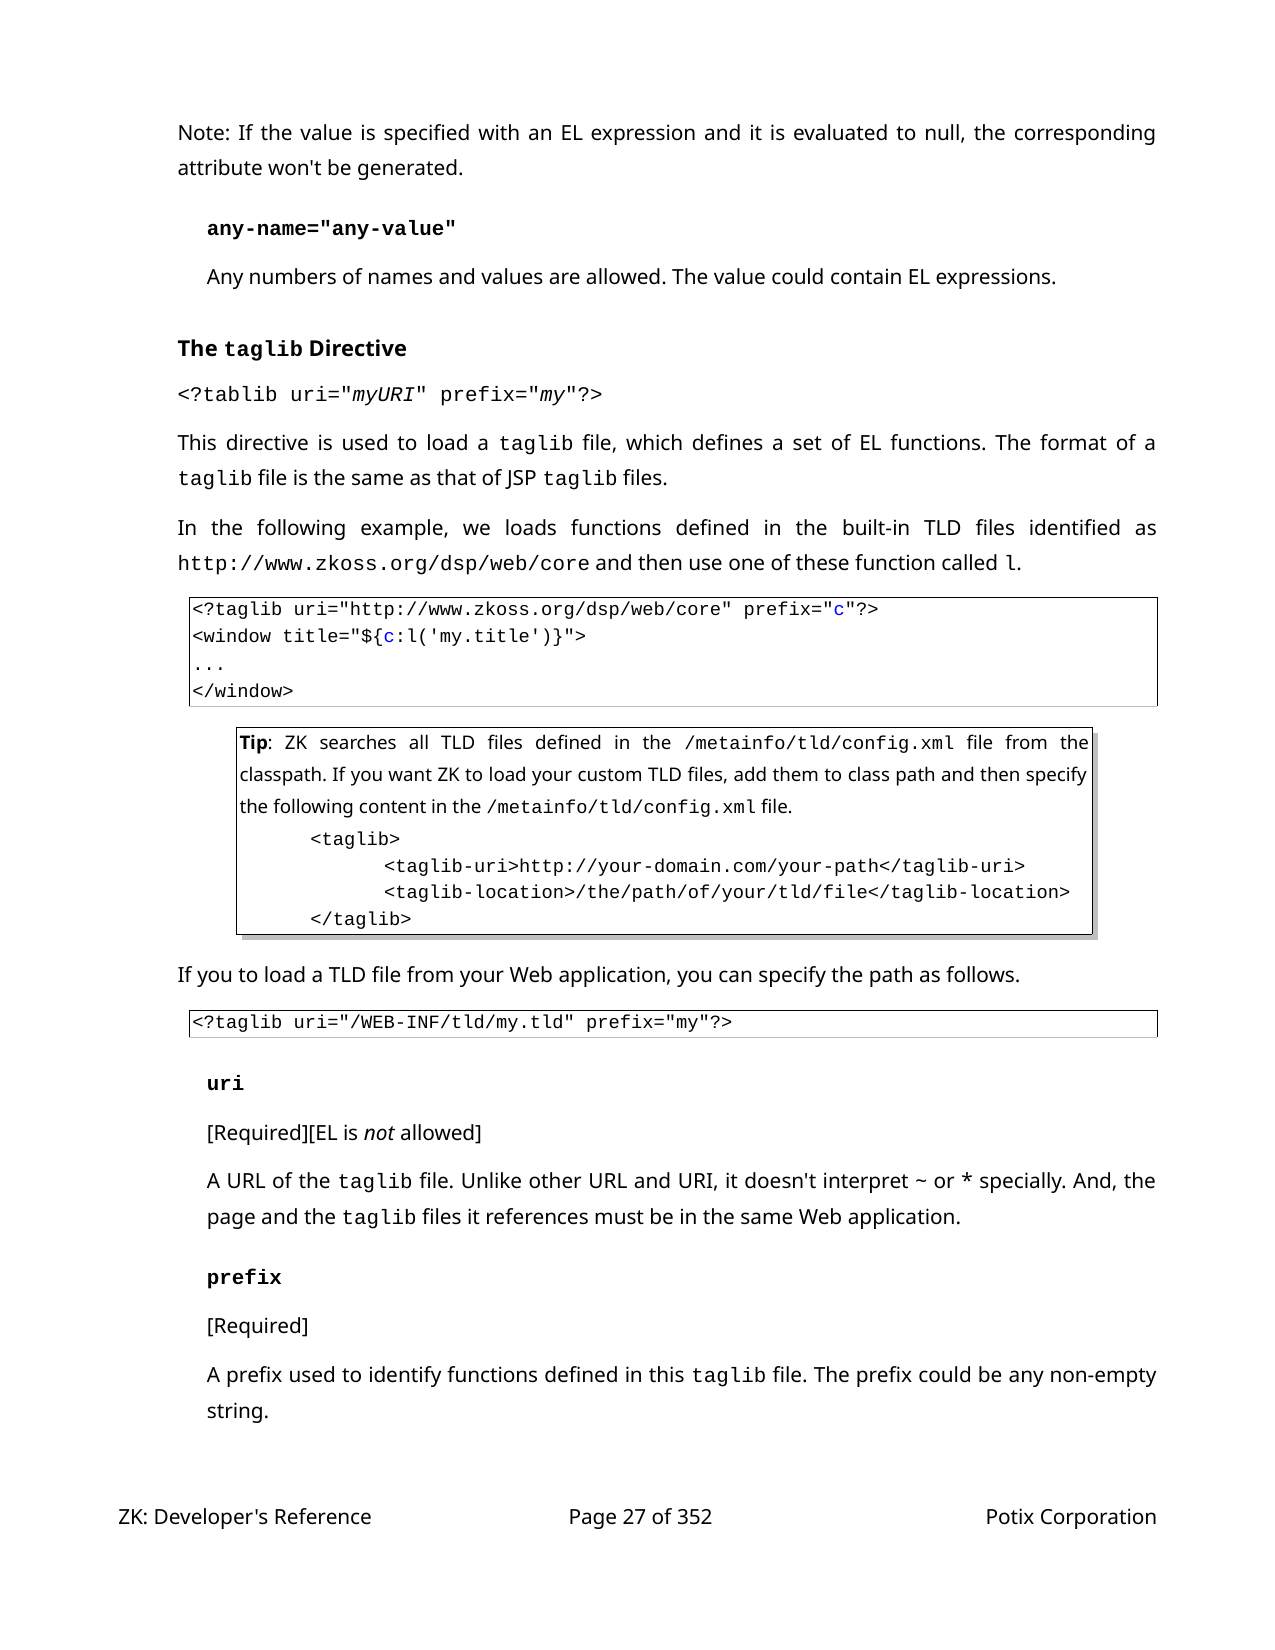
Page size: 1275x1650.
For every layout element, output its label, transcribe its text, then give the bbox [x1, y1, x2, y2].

text <?taglib uri="http://www.zkoss.org/dsp/web/core" prefix="c"?> [190, 598, 1157, 621]
text <?taglib uri="/WEB-INF/tld/my.tld" prefix="my"?> [190, 1011, 1157, 1037]
subtitle any-name="any-value" [207, 218, 1157, 242]
text A prefix used to identify functions defined in this taglib file. The prefix could be any non-empty string. [207, 1360, 1157, 1424]
subtitle The taglib Directive [177, 333, 1157, 363]
text This directive is used to load a taglib file, which defines a set of EL functions. The format of a taglib file is the same as that of JSP taglib files. [177, 428, 1157, 492]
text Tip: ZK searches all TLD files defined in the /metainfo/tld/config.xml file from the classpath. If you want ZK to load your custom TLD files, add them to class path and then specify the following content in the /metainfo/tld/config.xml file. <taglib> <taglib-uri>http://your-domain.com/your-path</taglib-uri> <taglib-location>/the/path/of/your/tld/file</taglib-location> </taglib> [237, 728, 1092, 934]
text [Required][EL is not allowed] [207, 1118, 1157, 1146]
text Any numbers of names and values are allowed. The value could contain EL expressions. [207, 262, 1157, 291]
subtitle uri [207, 1073, 1157, 1097]
text If you to load a TLD file from your Web application, you can specify the path as follows. [177, 961, 1157, 989]
text ... [190, 651, 1157, 676]
text In the following example, we loads functions defined in the built-in TLD files identified as http://www.zkoss.org/dsp/web/core and then use one of these function called l. [177, 513, 1157, 576]
subtitle prefix [207, 1267, 1157, 1291]
text <window title="${c:l('my.title')}"> [190, 624, 1157, 648]
text A URL of the taglib file. Unlike other URL and URI, it doesn't interpret ~ or * specially. And, the page and the taglib files it references must be in the same Web application. [207, 1166, 1157, 1231]
text </window> [190, 679, 1157, 706]
text <?tablib uri="myURI" prefix="my"?> [177, 384, 1157, 407]
text [Required] [207, 1311, 1157, 1339]
text Note: If the value is specified with an EL expression and it is evaluated to null, the corresponding attribute won't be generated. [177, 118, 1157, 182]
